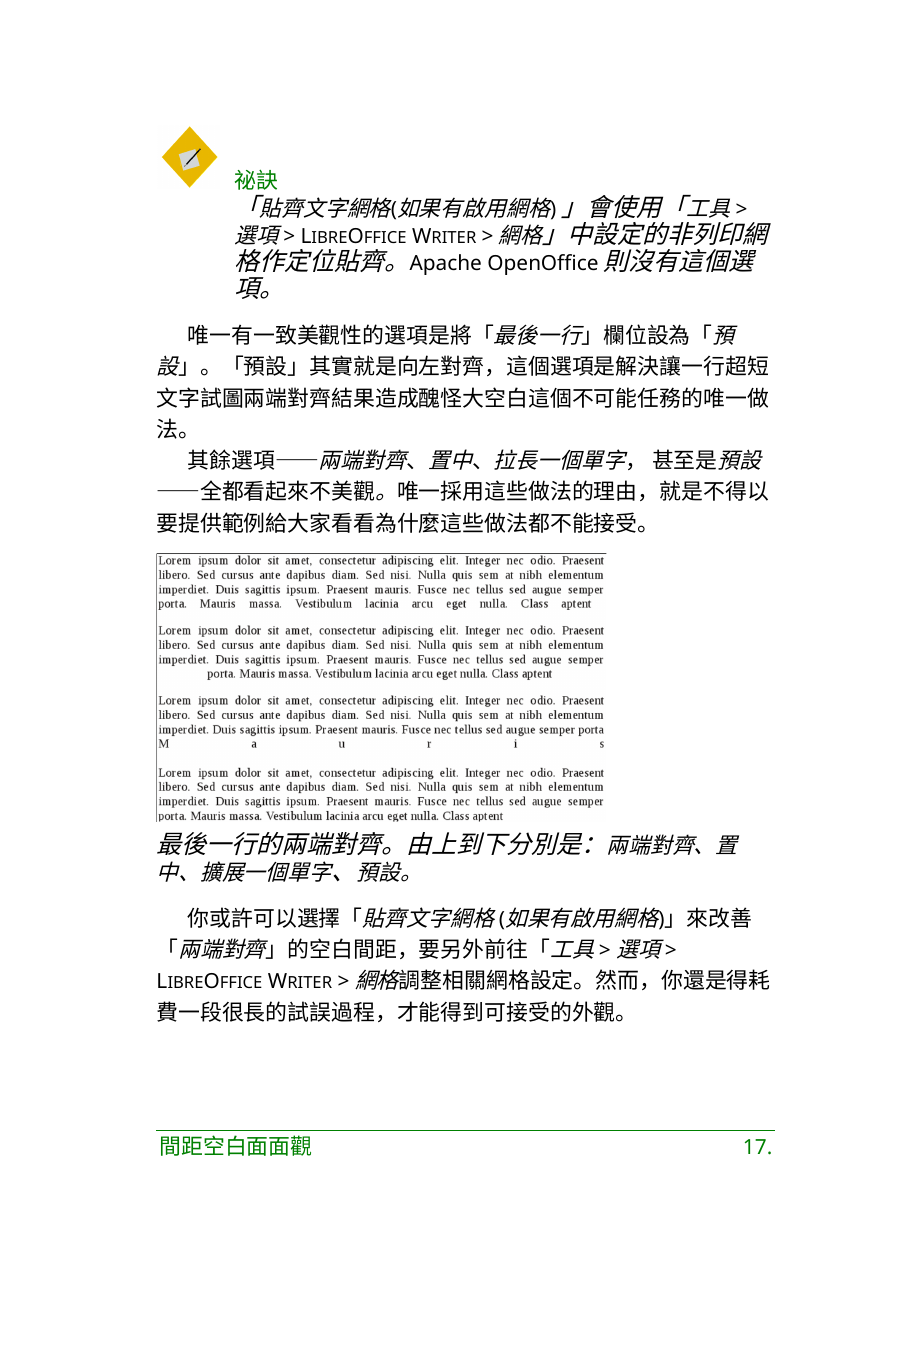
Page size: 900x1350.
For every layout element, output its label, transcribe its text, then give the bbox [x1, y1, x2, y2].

table_header [156, 553, 775, 824]
text 你或許可以選擇「貼齊文字網格 (如果有啟用網格)」來改善「兩端對齊」的空白間距，要另外前往「工具 > 選項 > LibreOffice Writer > 網格調整相關網格設定。然而，你還是得耗費一段很長的試誤過程，才能得到可接受的外觀。 [156, 901, 775, 1026]
text 「貼齊文字網格(如果有啟用網格) 」會使用「工具 > 選項 > LibreOffice Writer > 網格」中設定的非列印網格作定位貼齊。Apache OpenOffice則沒有這個選項。 [234, 195, 775, 303]
list 祕訣 [156, 125, 775, 195]
table_cell 最後一行的兩端對齊。由上到下分別是：兩端對齊、置中、擴展一個單字、預設。 [156, 824, 775, 886]
text 唯一有一致美觀性的選項是將「最後一行」欄位設為「預設」。「預設」其實就是向左對齊，這個選項是解決讓一行超短文字試圖兩端對齊結果造成醜怪大空白這個不可能任務的唯一做法。 [156, 319, 775, 444]
text 其餘選項——兩端對齊、置中、拉長一個單字， 甚至是預設——全都看起來不美觀。唯一採用這些做法的理由，就是不得以要提供範例給大家看看為什麼這些做法都不能接受。 [156, 444, 775, 537]
picture [156, 553, 607, 822]
picture [157, 125, 220, 189]
